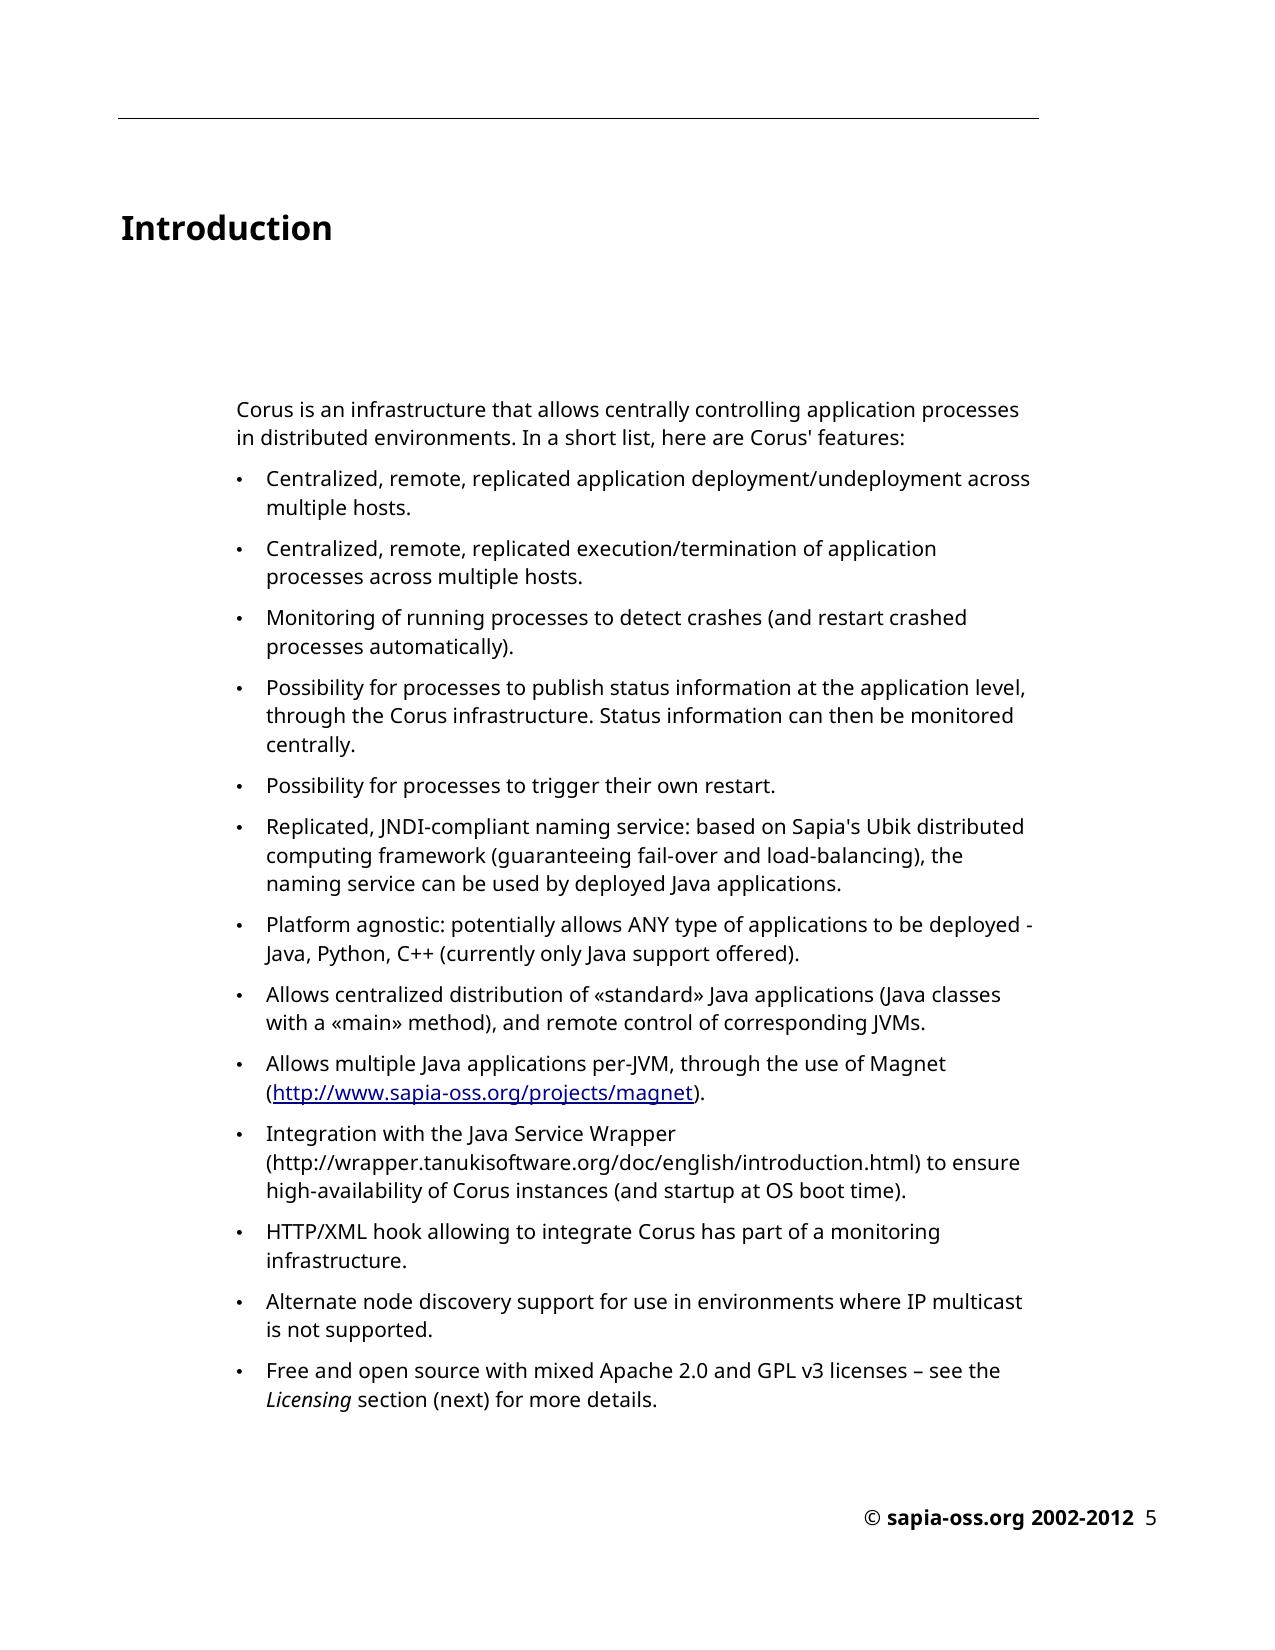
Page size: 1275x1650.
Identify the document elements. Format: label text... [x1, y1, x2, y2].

list Allows centralized distribution of «standard» Java applications (Java classes with a «main» method), and remote control of corresponding JVMs. [236, 980, 1039, 1037]
list Integration with the Java Service Wrapper (http://wrapper.tanukisoftware.org/doc/english/introduction.html) to ensure high-availability of Corus instances (and startup at OS boot time). [236, 1119, 1039, 1204]
list Monitoring of running processes to detect crashes (and restart crashed processes automatically). [236, 603, 1039, 660]
list Allows multiple Java applications per-JVM, through the use of Magnet (http://www.sapia-oss.org/projects/magnet). [236, 1049, 1039, 1106]
text Corus is an infrastructure that allows centrally controlling application processes in distributed environments. In a short list, here are Corus' features: [236, 394, 1039, 452]
list Centralized, remote, replicated application deployment/undeployment across multiple hosts. [236, 464, 1039, 521]
list HTTP/XML hook allowing to integrate Corus has part of a monitoring infrastructure. [236, 1217, 1039, 1274]
list Possibility for processes to trigger their own restart. [236, 771, 1039, 799]
list Centralized, remote, replicated execution/termination of application processes across multiple hosts. [236, 534, 1039, 591]
list Possibility for processes to publish status information at the application level, through the Corus infrastructure. Status information can then be monitored centrally. [236, 673, 1039, 758]
list Alternate node discovery support for use in environments where IP multicast is not supported. [236, 1287, 1039, 1344]
list Platform agnostic: potentially allows ANY type of applications to be deployed -Java, Python, C++ (currently only Java support offered). [236, 910, 1039, 967]
list Replicated, JNDI-compliant naming service: based on Sapia's Ubik distributed computing framework (guaranteeing fail-over and load-balancing), the naming service can be used by deployed Java applications. [236, 812, 1039, 898]
subtitle Introduction [118, 119, 1039, 336]
list Free and open source with mixed Apache 2.0 and GPL v3 licenses – see the Licensing section (next) for more details. [236, 1356, 1039, 1413]
